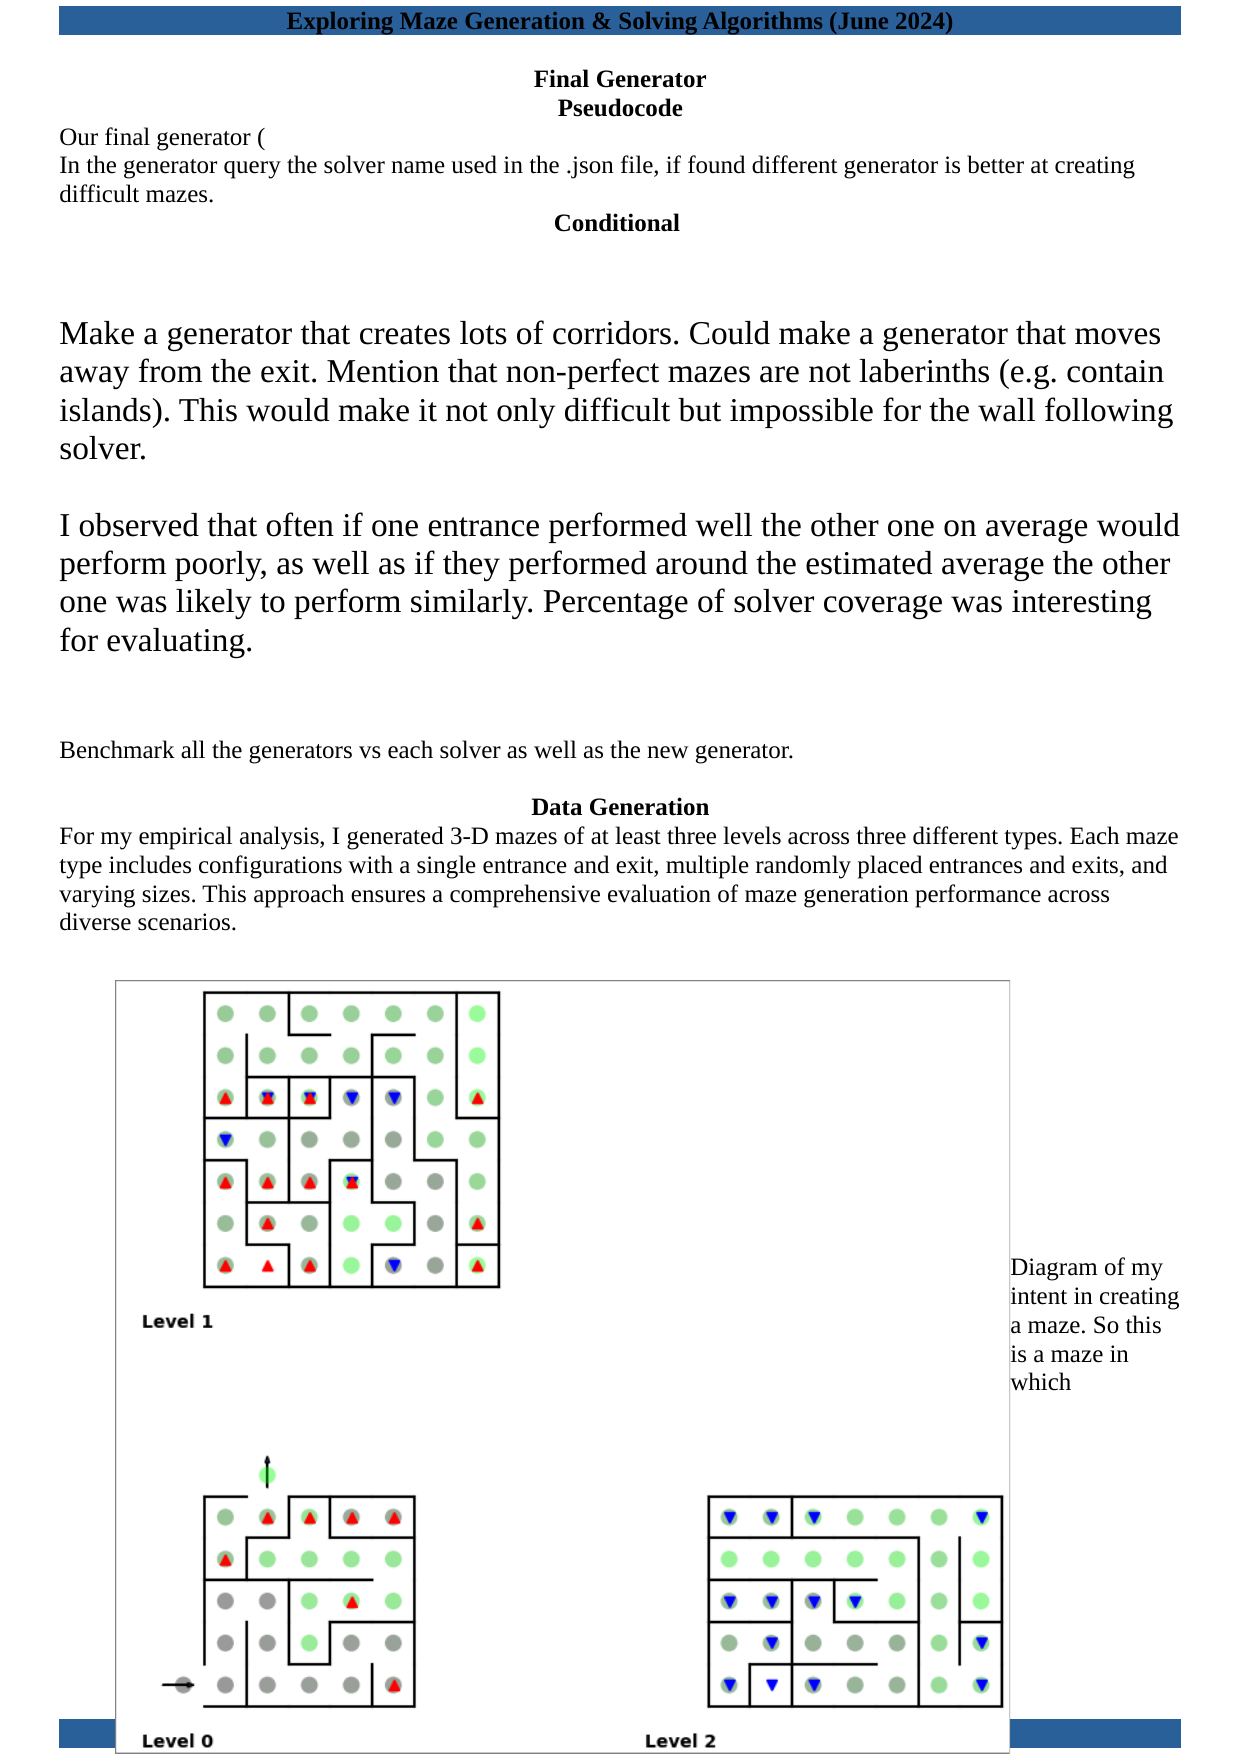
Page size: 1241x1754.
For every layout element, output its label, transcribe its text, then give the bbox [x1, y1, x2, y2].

text Final Generator [59, 64, 1181, 93]
text Make a generator that creates lots of corridors. Could make a generator that moves away from the exit. Mention that non-perfect mazes are not laberinths (e.g. contain islands). This would make it not only difficult but impossible for the wall following solver. [59, 313, 1181, 467]
text [59, 1252, 115, 1396]
picture [115, 980, 1011, 1754]
text Benchmark all the generators vs each solver as well as the new generator. [59, 735, 1181, 764]
text I observed that often if one entrance performed well the other one on average would perform poorly, as well as if they performed around the estimated average the other one was likely to perform similarly. Percentage of solver coverage was interesting for evaluating. [59, 505, 1181, 658]
text For my empirical analysis, I generated 3-D mazes of at least three levels across three different types. Each maze type includes configurations with a single entrance and exit, multiple randomly placed entrances and exits, and varying sizes. This approach ensures a comprehensive evaluation of maze generation performance across diverse scenarios. [59, 821, 1181, 936]
text In the generator query the solver name used in the .json file, if found different generator is better at creating difficult mazes. [59, 150, 1181, 208]
text Data Generation [59, 792, 1181, 821]
text Conditional [59, 208, 1181, 237]
text Our final generator ( [59, 122, 1181, 150]
text Pseudocode [59, 93, 1181, 122]
text Diagram of my intent in creating a maze. So this is a maze in which [1011, 1252, 1181, 1396]
